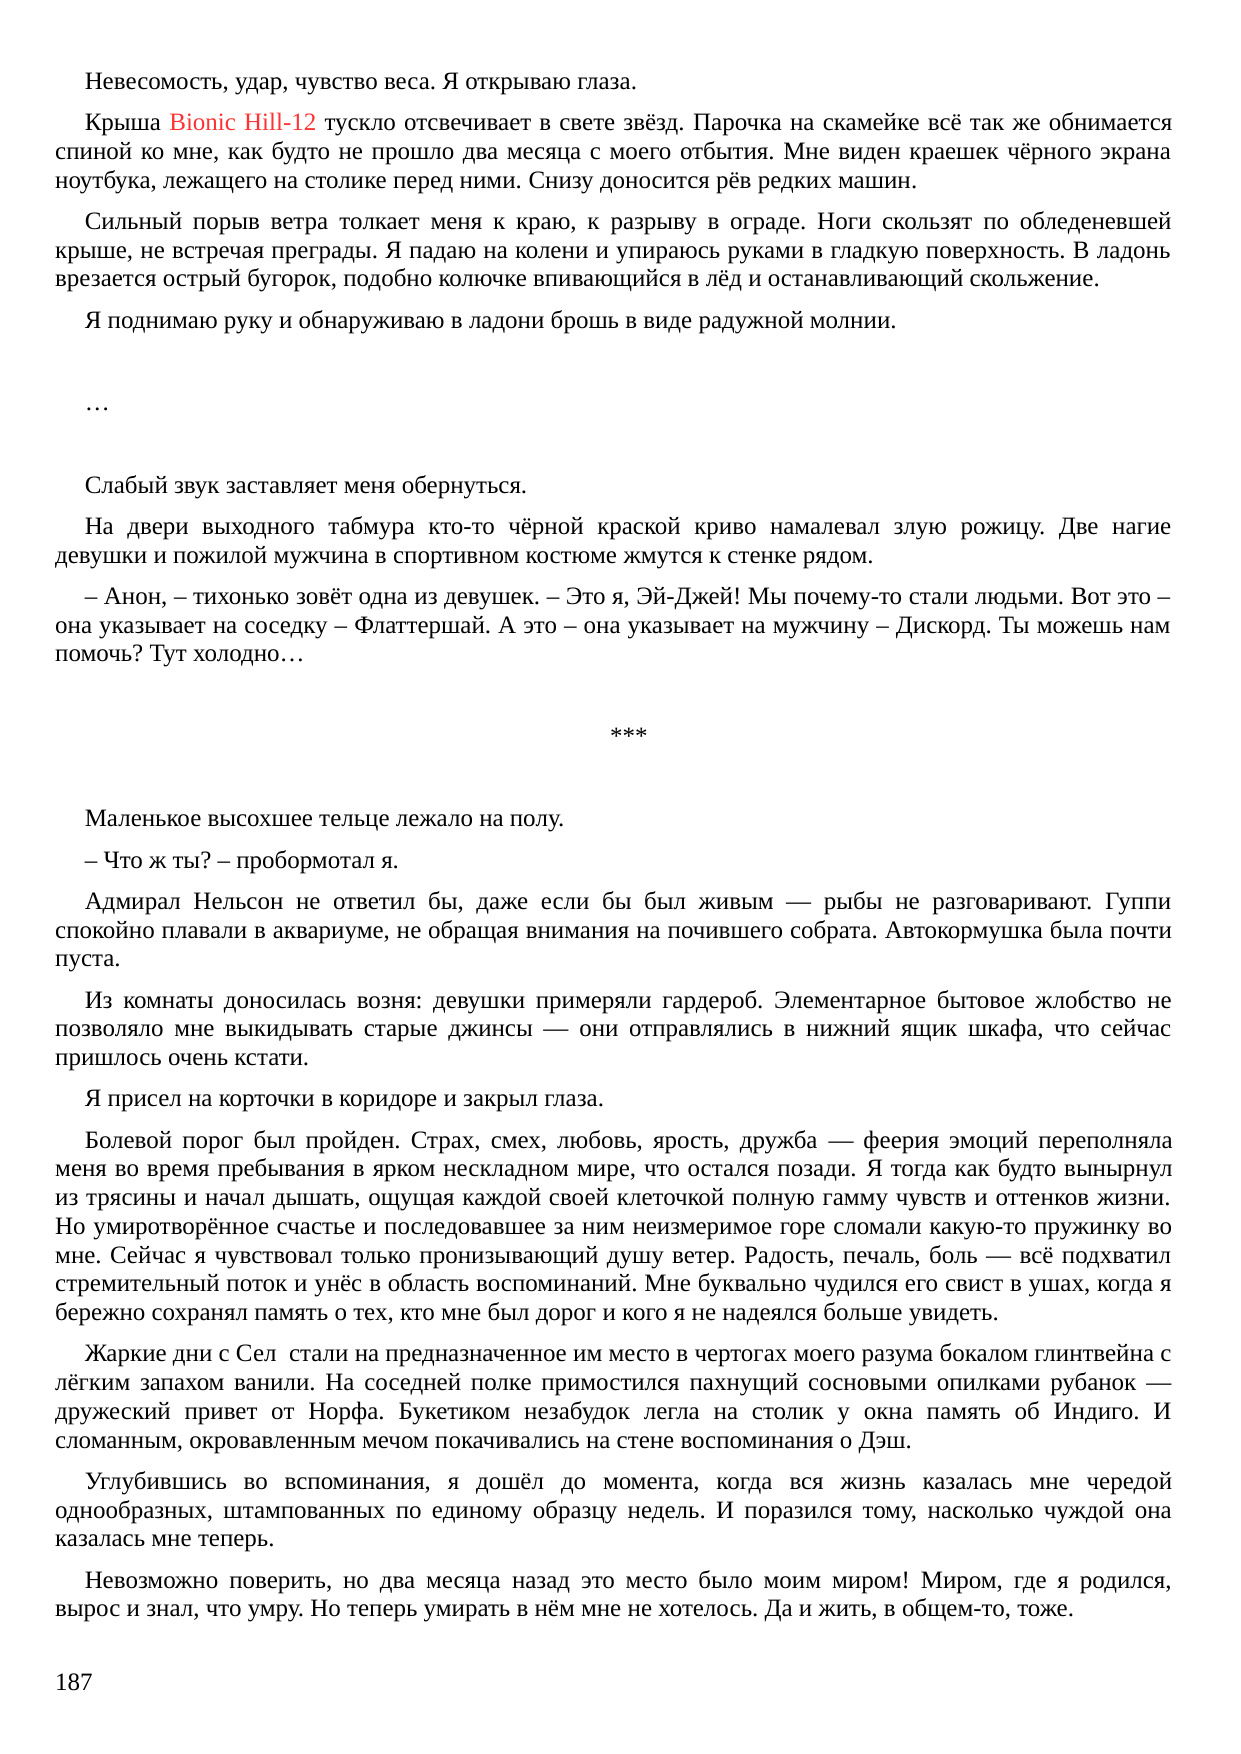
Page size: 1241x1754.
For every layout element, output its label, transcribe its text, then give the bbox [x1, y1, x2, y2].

text Я поднимаю руку и обнаруживаю в ладони брошь в виде радужной молнии. [55, 305, 1173, 333]
text Сильный порыв ветра толкает меня к краю, к разрыву в ограде. Ноги скользят по обледеневшей крыше, не встречая преграды. Я падаю на колени и упираюсь руками в гладкую поверхность. В ладонь врезается острый бугорок, подобно колючке впивающийся в лёд и останавливающий скольжение. [55, 206, 1173, 292]
text Маленькое высохшее тельце лежало на полу. [55, 803, 1173, 832]
text Я присел на корточки в коридоре и закрыл глаза. [55, 1083, 1173, 1112]
text Слабый звук заставляет меня обернуться. [55, 470, 1173, 498]
text На двери выходного табмура кто-то чёрной краской криво намалевал злую рожицу. Две нагие девушки и пожилой мужчина в спортивном костюме жмутся к стенке рядом. [55, 511, 1173, 568]
text – Что ж ты? – пробормотал я. [55, 845, 1173, 873]
text Невозможно поверить, но два месяца назад это место было моим миром! Миром, где я родился, вырос и знал, что умру. Но теперь умирать в нём мне не хотелось. Да и жить, в общем-то, тоже. [55, 1565, 1173, 1622]
text Адмирал Нельсон не ответил бы, даже если бы был живым — рыбы не разговаривают. Гуппи спокойно плавали в аквариуме, не обращая внимания на почившего собрата. Автокормушка была почти пуста. [55, 886, 1173, 972]
text Невесомость, удар, чувство веса. Я открываю глаза. [55, 66, 1173, 95]
text Жаркие дни с Сел стали на предназначенное им место в чертогах моего разума бокалом глинтвейна с лёгким запахом ванили. На соседней полке примостился пахнущий сосновыми опилками рубанок — дружеский привет от Норфа. Букетиком незабудок легла на столик у окна память об Индиго. И сломанным, окровавленным мечом покачивались на стене воспоминания о Дэш. [55, 1338, 1173, 1453]
text Крыша Bionic Hill-12 тускло отсвечивает в свете звёзд. Парочка на скамейке всё так же обнимается спиной ко мне, как будто не прошло два месяца с моего отбытия. Мне виден краешек чёрного экрана ноутбука, лежащего на столике перед ними. Снизу доносится рёв редких машин. [55, 107, 1173, 193]
text Болевой порог был пройден. Страх, смех, любовь, ярость, дружба — феерия эмоций переполняла меня во время пребывания в ярком нескладном мире, что остался позади. Я тогда как будто вынырнул из трясины и начал дышать, ощущая каждой своей клеточкой полную гамму чувств и оттенков жизни. Но умиротворённое счастье и последовавшее за ним неизмеримое горе сломали какую-то пружинку во мне. Сейчас я чувствовал только пронизывающий душу ветер. Радость, печаль, боль — всё подхватил стремительный поток и унёс в область воспоминаний. Мне буквально чудился его свист в ушах, когда я бережно сохранял память о тех, кто мне был дорог и кого я не надеялся больше увидеть. [55, 1125, 1173, 1326]
text Углубившись во вспоминания, я дошёл до момента, когда вся жизнь казалась мне чередой однообразных, штампованных по единому образцу недель. И поразился тому, насколько чуждой она казалась мне теперь. [55, 1466, 1173, 1552]
text … [55, 387, 1173, 416]
text *** [55, 721, 1173, 750]
text – Анон, – тихонько зовёт одна из девушек. – Это я, Эй-Джей! Мы почему-то стали людьми. Вот это – она указывает на соседку – Флаттершай. А это – она указывает на мужчину – Дискорд. Ты можешь нам помочь? Тут холодно… [55, 581, 1173, 667]
text Из комнаты доносилась возня: девушки примеряли гардероб. Элементарное бытовое жлобство не позволяло мне выкидывать старые джинсы — они отправлялись в нижний ящик шкафа, что сейчас пришлось очень кстати. [55, 985, 1173, 1071]
